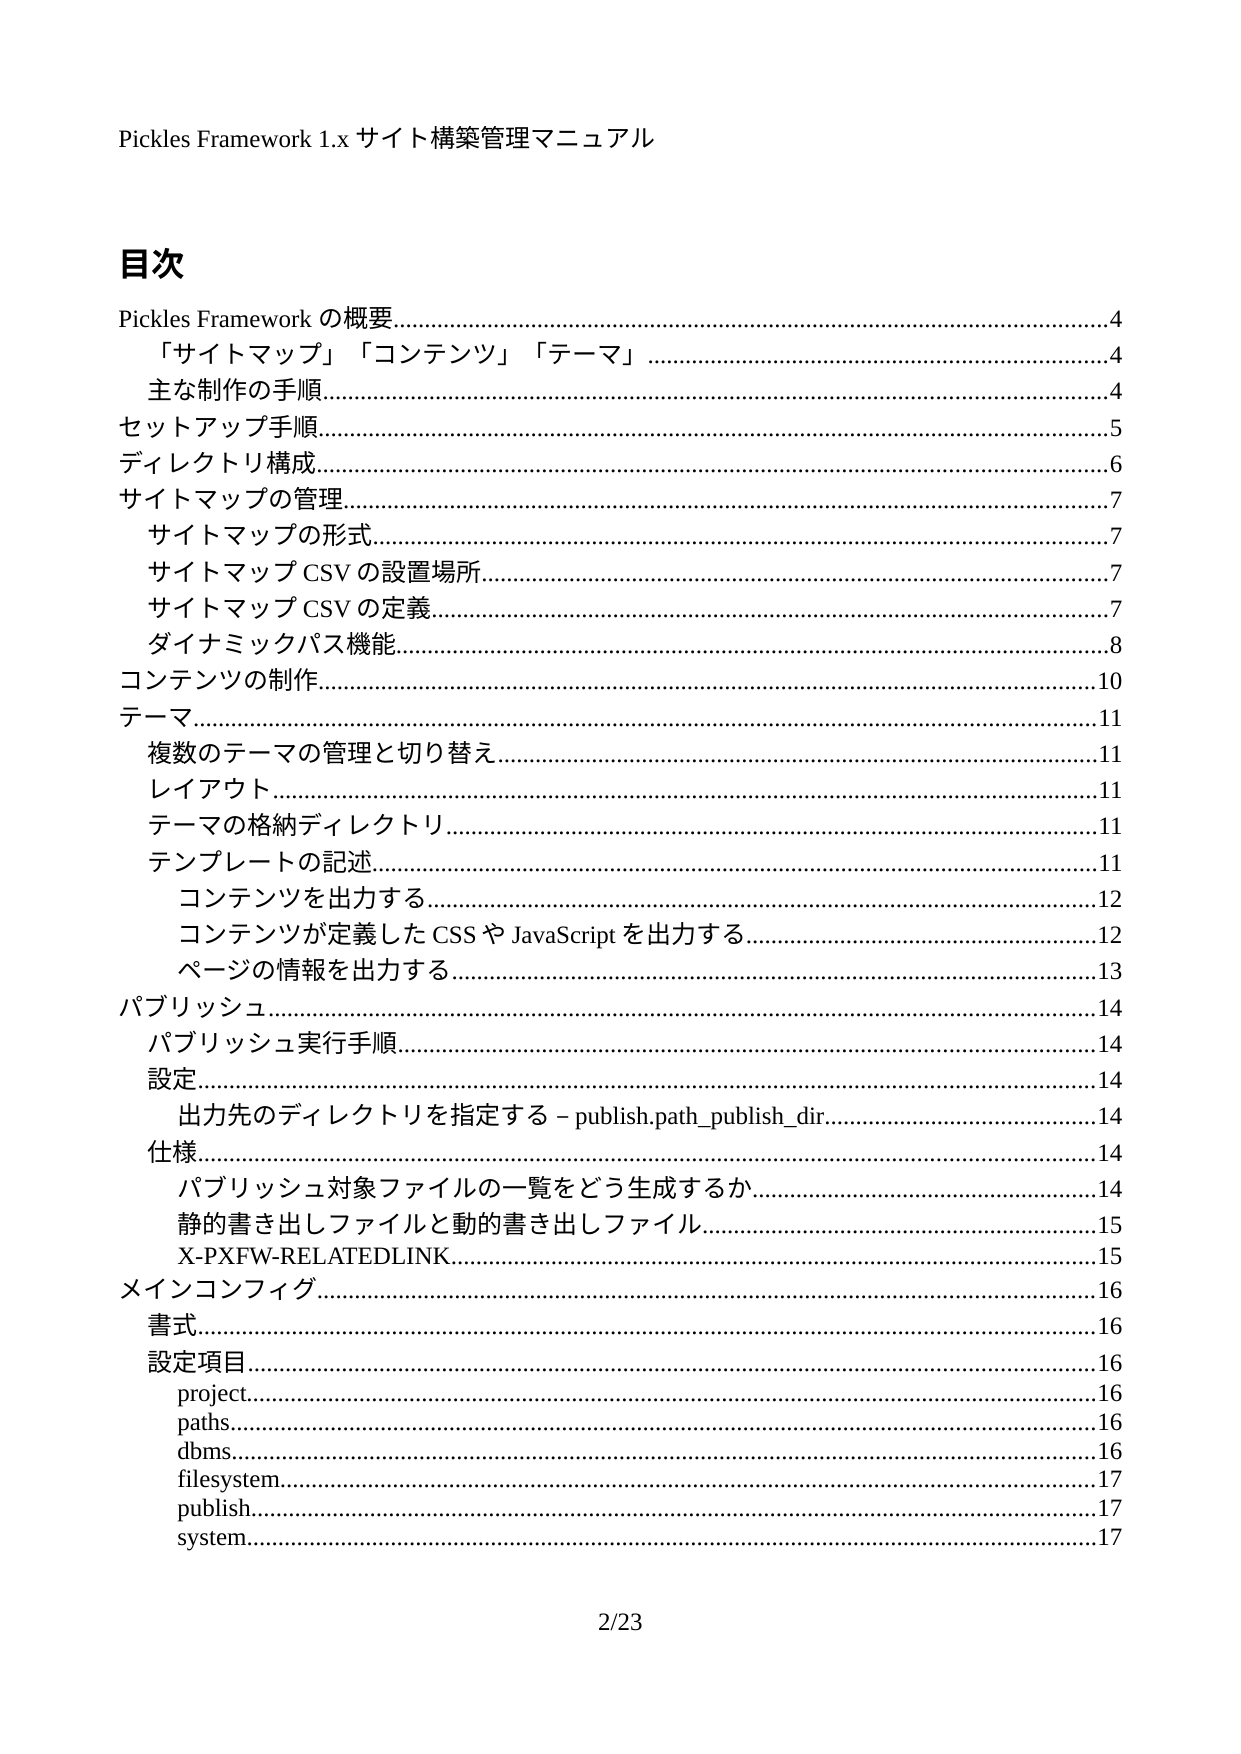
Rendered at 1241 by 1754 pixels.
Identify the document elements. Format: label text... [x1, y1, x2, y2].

text メインコンフィグ 16 [118, 1269, 1122, 1306]
text ページの情報を出力する 13 [177, 951, 1122, 987]
text サイトマップCSVの定義 7 [148, 588, 1122, 624]
text コンテンツを出力する 12 [177, 878, 1122, 914]
text コンテンツの制作 10 [118, 661, 1122, 697]
text テーマの格納ディレクトリ 11 [148, 806, 1122, 842]
text 主な制作の手順 4 [148, 371, 1122, 407]
text パブリッシュ 14 [118, 987, 1122, 1023]
text 書式 16 [148, 1306, 1122, 1342]
text 設定 14 [148, 1059, 1122, 1096]
text system 17 [177, 1522, 1122, 1551]
text テンプレートの記述 11 [148, 842, 1122, 878]
text パブリッシュ実行手順 14 [148, 1023, 1122, 1059]
text サイトマップの形式 7 [148, 516, 1122, 552]
text テーマ 11 [118, 697, 1122, 733]
text 複数のテーマの管理と切り替え 11 [148, 733, 1122, 769]
text コンテンツが定義したCSSやJavaScriptを出力する 12 [177, 914, 1122, 951]
text ディレクトリ構成 6 [118, 443, 1122, 479]
text サイトマップの管理 7 [118, 479, 1122, 516]
text セットアップ手順 5 [118, 407, 1122, 443]
text dbms 16 [177, 1436, 1122, 1464]
text パブリッシュ対象ファイルの一覧をどう生成するか 14 [177, 1168, 1122, 1204]
subtitle 目次 [118, 238, 1122, 286]
text サイトマップCSVの設置場所 7 [148, 552, 1122, 588]
text 「サイトマップ」「コンテンツ」「テーマ」 4 [148, 334, 1122, 371]
text 静的書き出しファイルと動的書き出しファイル 15 [177, 1204, 1122, 1241]
text publish 17 [177, 1493, 1122, 1522]
text paths 16 [177, 1407, 1122, 1436]
text X-PXFW-RELATEDLINK 15 [177, 1241, 1122, 1269]
text ダイナミックパス機能 8 [148, 624, 1122, 661]
text project 16 [177, 1378, 1122, 1407]
text 設定項目 16 [148, 1342, 1122, 1378]
text 仕様 14 [148, 1132, 1122, 1168]
text filesystem 17 [177, 1464, 1122, 1493]
text Pickles Framework の概要 4 [118, 298, 1122, 334]
text 出力先のディレクトリを指定する – publish.path_publish_dir 14 [177, 1096, 1122, 1132]
text レイアウト 11 [148, 769, 1122, 806]
